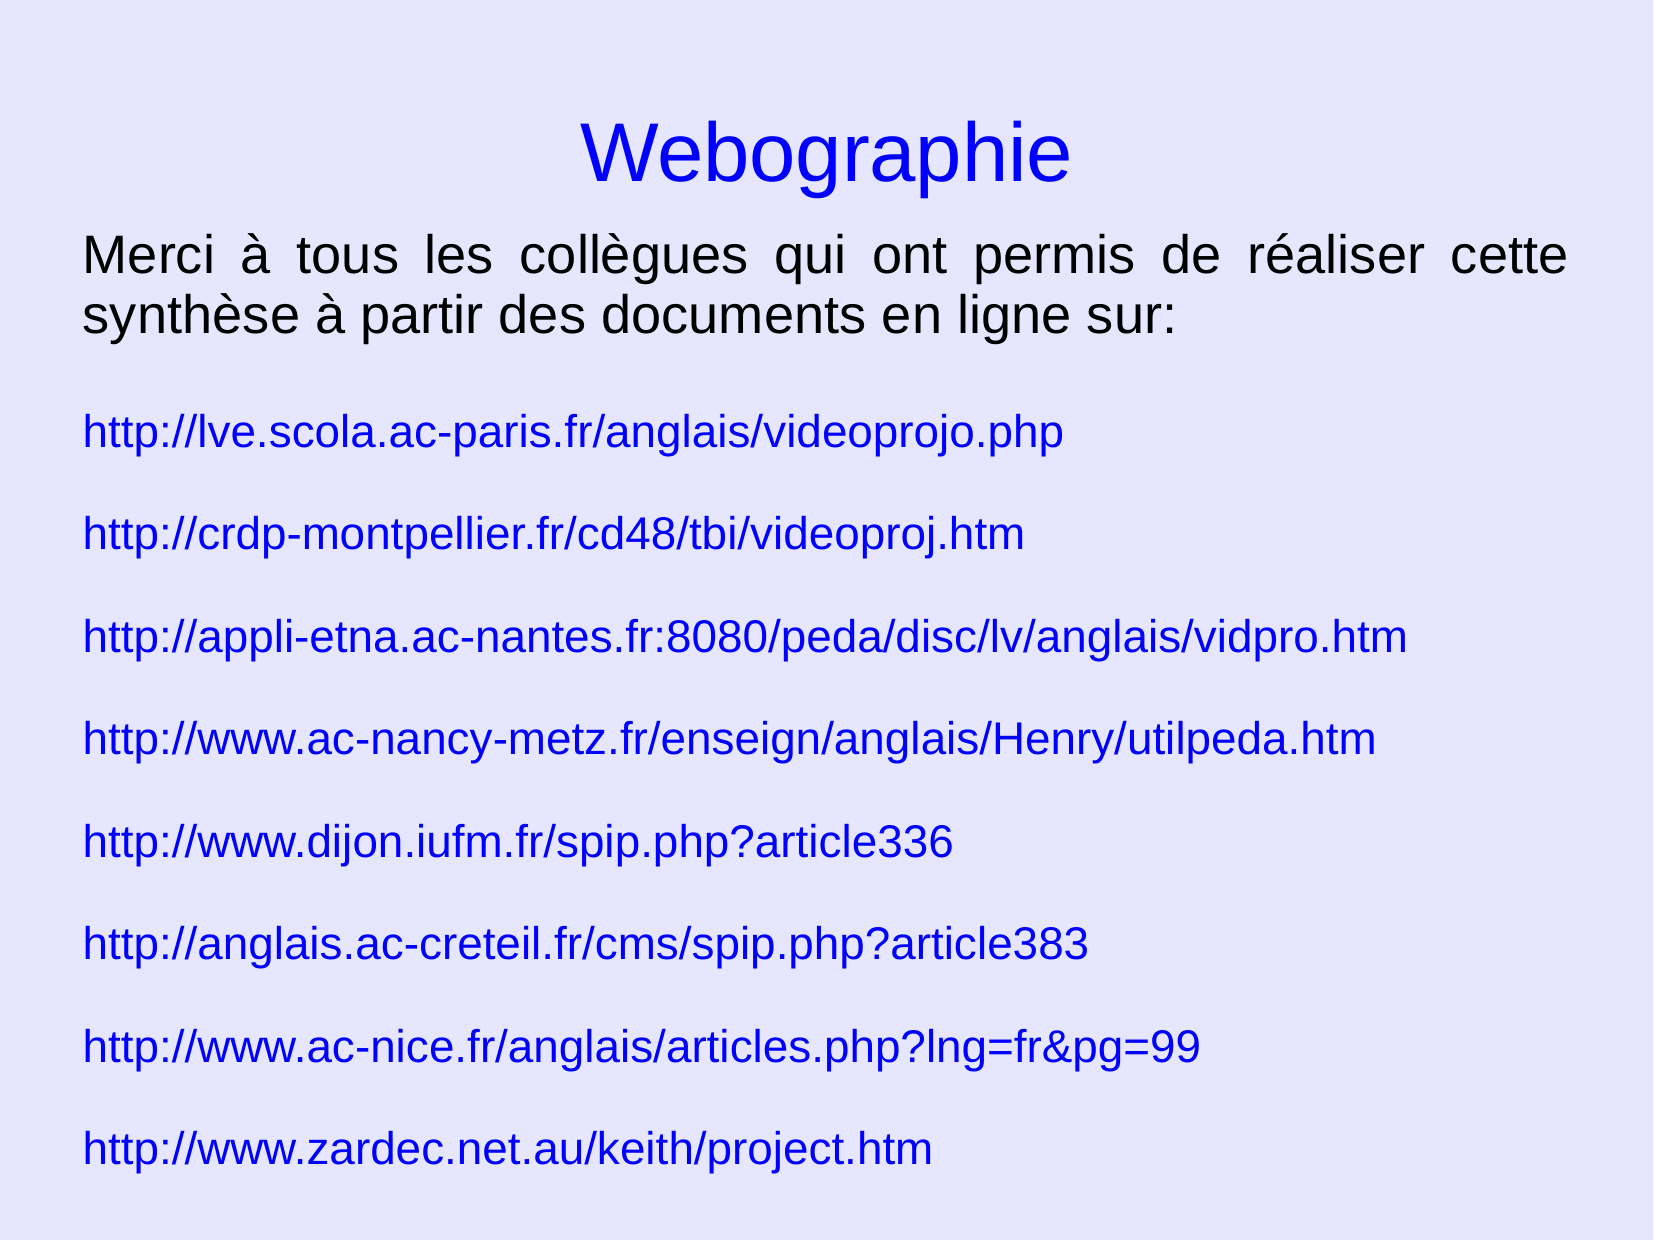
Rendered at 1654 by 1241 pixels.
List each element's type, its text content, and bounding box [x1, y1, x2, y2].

title Webographie [82, 56, 1571, 225]
subtitle Merci à tous les collègues qui ont permis de réaliser cette synthèse à partir des documents en ligne sur: http://lve.scola.ac-paris.fr/anglais/videoprojo.php http://crdp-montpellier.fr/cd48/tbi/videoproj.htm http://appli-etna.ac-nantes.fr:8080/peda/disc/lv/anglais/vidpro.htm http://www.ac-nancy-metz.fr/enseign/anglais/Henry/utilpeda.htm http://www.dijon.iufm.fr/spip.php?article336 http://anglais.ac-creteil.fr/cms/spip.php?article383 http://www.ac-nice.fr/anglais/articles.php?lng=fr&pg=99 http://www.zardec.net.au/keith/project.htm [82, 225, 1571, 1173]
